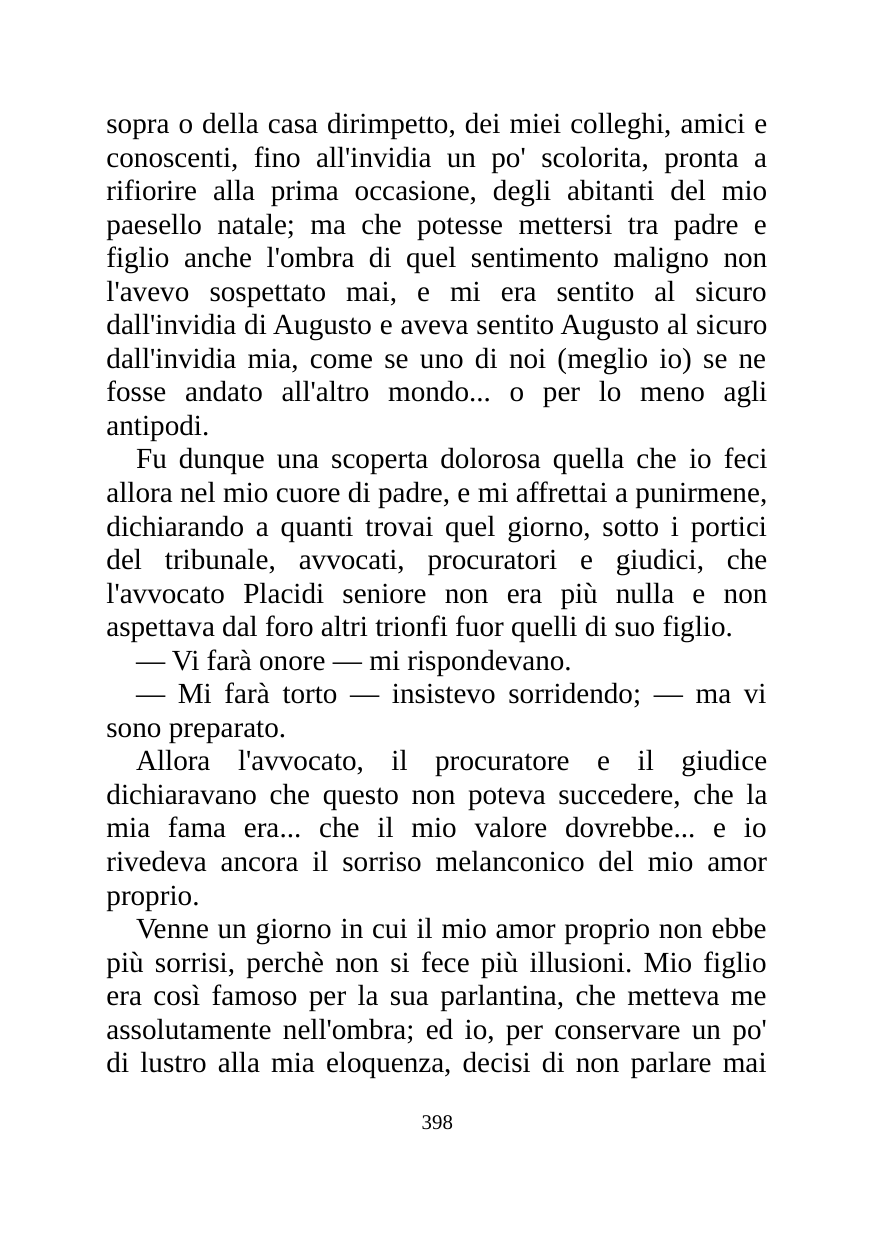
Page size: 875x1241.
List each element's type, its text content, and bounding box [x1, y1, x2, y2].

text — Mi farà torto — insistevo sorridendo; — ma vi sono preparato. [106, 676, 768, 743]
text Allora l'avvocato, il procuratore e il giudice dichiaravano che questo non poteva succedere, che la mia fama era... che il mio valore dovrebbe... e io rivedeva ancora il sorriso melanconico del mio amor proprio. [106, 743, 768, 911]
text sopra o della casa dirimpetto, dei miei colleghi, amici e conoscenti, fino all'invidia un po' scolorita, pronta a rifiorire alla prima occasione, degli abitanti del mio paesello natale; ma che potesse mettersi tra padre e figlio anche l'ombra di quel sentimento maligno non l'avevo sospettato mai, e mi era sentito al sicuro dall'invidia di Augusto e aveva sentito Augusto al sicuro dall'invidia mia, come se uno di noi (meglio io) se ne fosse andato all'altro mondo... o per lo meno agli antipodi. [106, 106, 768, 442]
text Fu dunque una scoperta dolorosa quella che io feci allora nel mio cuore di padre, e mi affrettai a punirmene, dichiarando a quanti trovai quel giorno, sotto i portici del tribunale, avvocati, procuratori e giudici, che l'avvocato Placidi seniore non era più nulla e non aspettava dal foro altri trionfi fuor quelli di suo figlio. [106, 442, 768, 643]
text Venne un giorno in cui il mio amor proprio non ebbe più sorrisi, perchè non si fece più illusioni. Mio figlio era così famoso per la sua parlantina, che metteva me assolutamente nell'ombra; ed io, per conservare un po' di lustro alla mia eloquenza, decisi di non parlare mai [106, 911, 768, 1079]
text — Vi farà onore — mi rispondevano. [106, 643, 768, 676]
